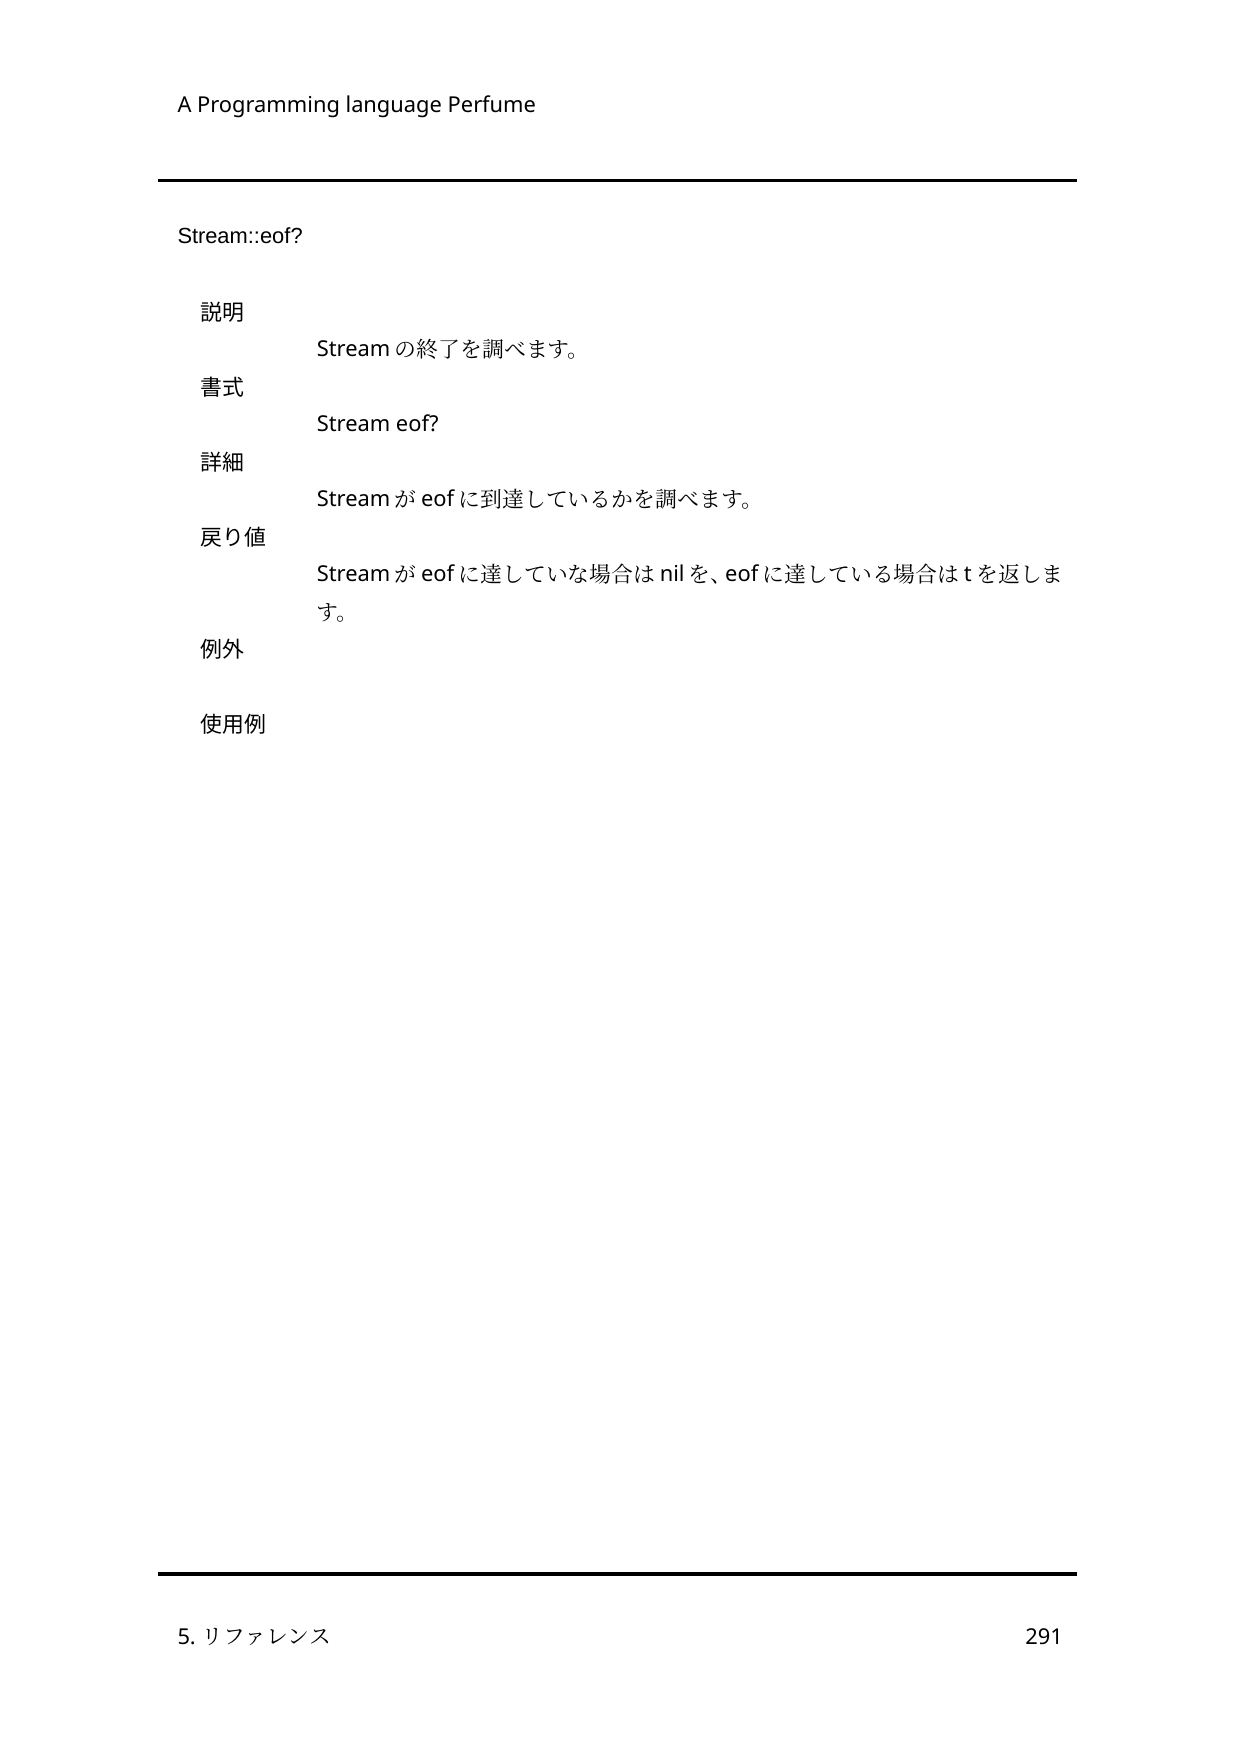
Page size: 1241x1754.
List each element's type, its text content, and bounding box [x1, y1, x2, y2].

table_header Streamの終了を調べます。 [317, 292, 1063, 367]
table_cell 詳細 [200, 442, 317, 517]
table_cell 戻り値 [200, 517, 317, 629]
table_cell Streamがeofに到達しているかを調べます。 [317, 442, 1063, 517]
subtitle Stream::eof? [177, 217, 1063, 254]
table_header 説明 [200, 292, 317, 367]
table_cell [317, 629, 1063, 704]
table_cell Stream eof? [317, 367, 1063, 442]
table_cell Streamがeofに達していな場合はnilを、eofに達している場合はtを返します。 [317, 517, 1063, 629]
table_cell 例外 [200, 629, 317, 704]
table_cell 書式 [200, 367, 317, 442]
table_cell 使用例 [200, 704, 317, 779]
table_cell [317, 704, 1063, 779]
